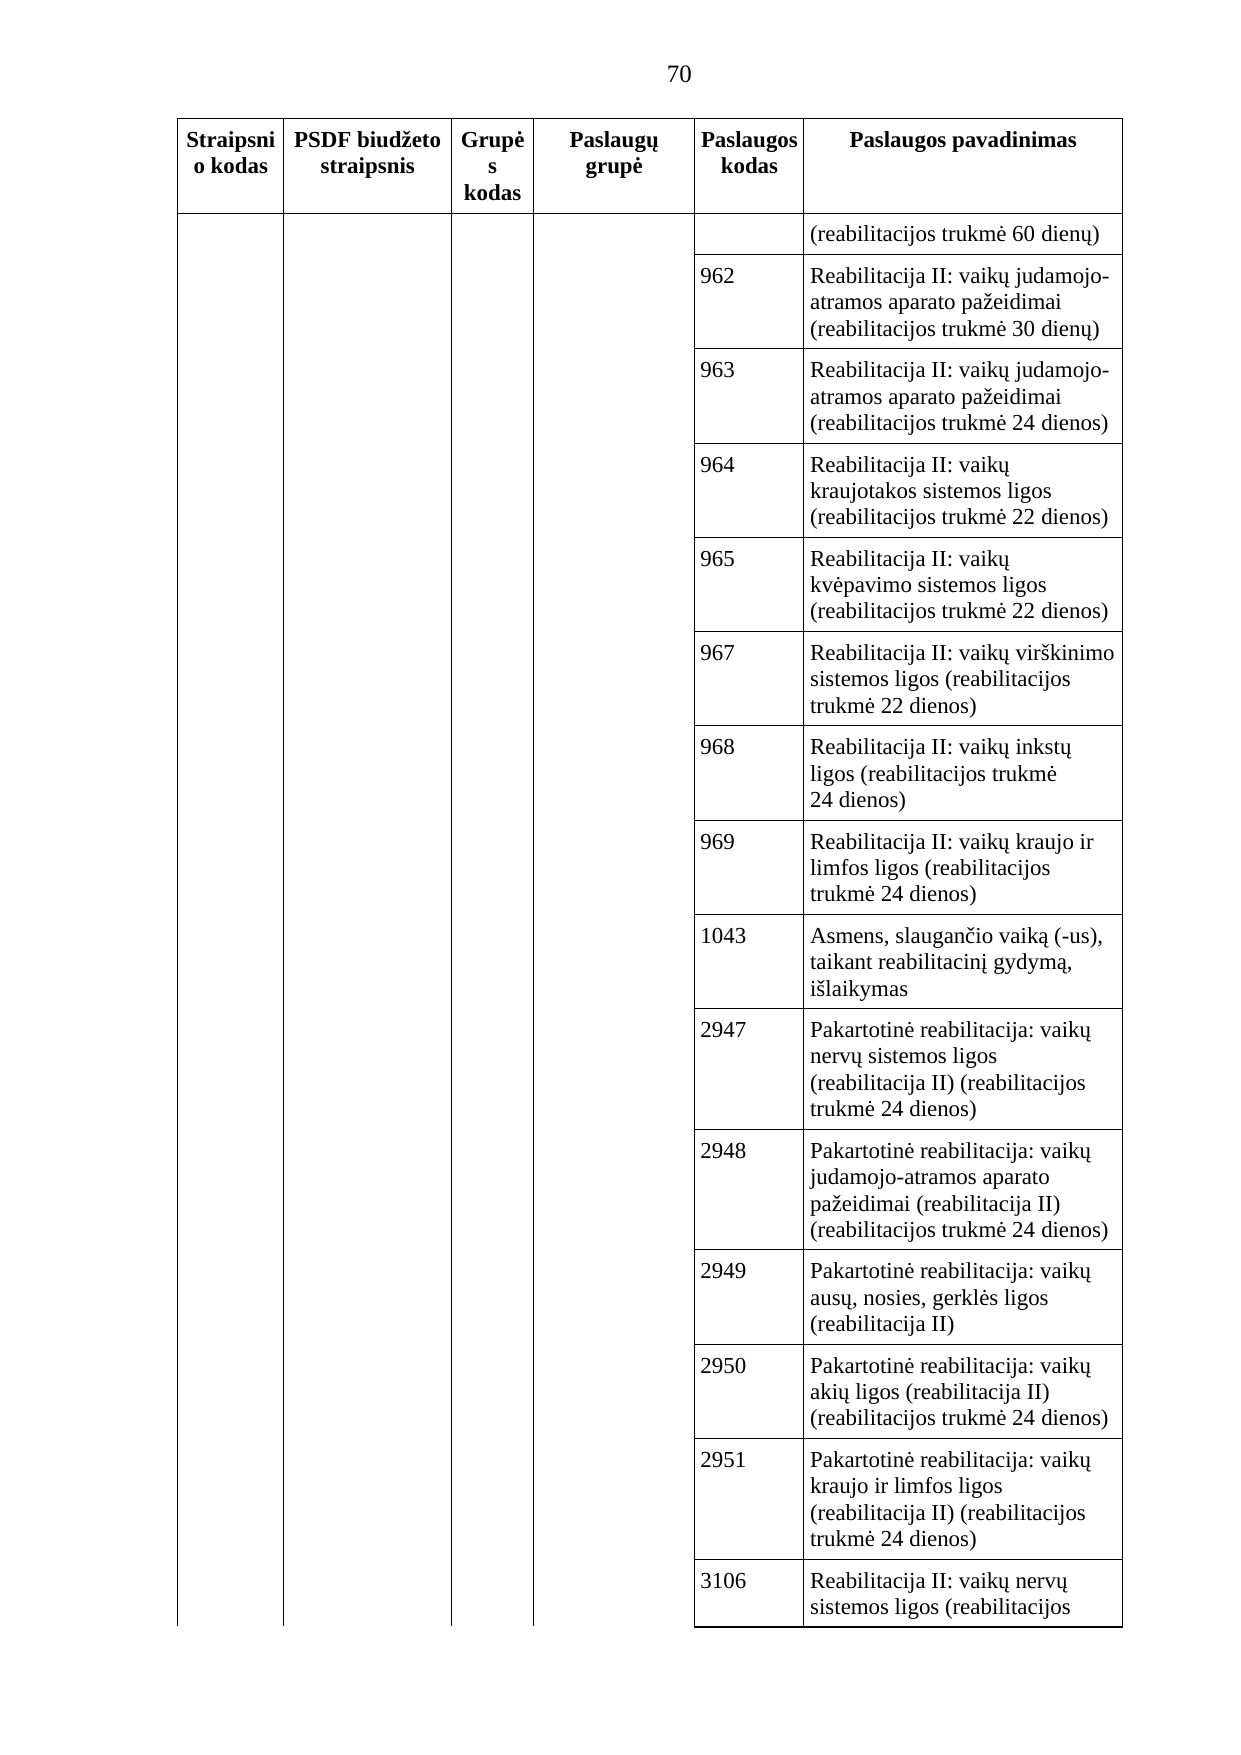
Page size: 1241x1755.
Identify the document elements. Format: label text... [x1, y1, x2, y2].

table_cell [452, 348, 533, 442]
table_cell 2948 [695, 1130, 803, 1249]
table_cell [284, 725, 451, 819]
table_cell [452, 1559, 533, 1626]
table_cell 2950 [695, 1345, 803, 1438]
table_cell [284, 820, 451, 914]
table_cell [534, 725, 694, 819]
table_cell [284, 1249, 451, 1344]
table_cell [452, 820, 533, 914]
table_cell Asmens, slaugančio vaiką (-us), taikant reabilitacinį gydymą, išlaikymas [804, 915, 1122, 1008]
table_cell [284, 1008, 451, 1129]
table_cell [452, 254, 533, 348]
table_cell [284, 254, 451, 348]
table_cell 3106 [695, 1560, 803, 1626]
table_cell [452, 443, 533, 537]
table_cell [534, 1559, 694, 1626]
table_cell 963 [695, 349, 803, 442]
table_cell [534, 1249, 694, 1344]
table_cell Pakartotinė reabilitacija: vaikų kraujo ir limfos ligos (reabilitacija II) (reabilitacijos trukmė 24 dienos) [804, 1439, 1122, 1558]
table_header PSDF biudžeto straipsnis [284, 119, 451, 212]
table_cell [284, 914, 451, 1008]
table_cell [178, 443, 283, 537]
table_cell [452, 631, 533, 725]
table_cell [284, 214, 451, 254]
table_cell [178, 725, 283, 819]
table_cell [452, 725, 533, 819]
table_cell Pakartotinė reabilitacija: vaikų ausų, nosies, gerklės ligos (reabilitacija II) [804, 1250, 1122, 1344]
table_cell Reabilitacija II: vaikų judamojo-atramos aparato pažeidimai (reabilitacijos trukmė 30 dienų) [804, 255, 1122, 348]
table_cell [452, 1249, 533, 1344]
table_cell [534, 1438, 694, 1558]
table_cell [534, 254, 694, 348]
table_cell Reabilitacija II: vaikų kraujotakos sistemos ligos (reabilitacijos trukmė 22 dienos) [804, 444, 1122, 537]
table_cell [178, 254, 283, 348]
table_cell Pakartotinė reabilitacija: vaikų judamojo-atramos aparato pažeidimai (reabilitacija II) (reabilitacijos trukmė 24 dienos) [804, 1130, 1122, 1249]
table_cell [534, 1344, 694, 1438]
table_cell [534, 537, 694, 631]
table_cell 962 [695, 255, 803, 348]
table_cell [178, 1129, 283, 1249]
table_cell (reabilitacijos trukmė 60 dienų) [804, 214, 1122, 254]
table_cell [452, 1344, 533, 1438]
table_cell [178, 1438, 283, 1558]
table_cell [178, 348, 283, 442]
table_cell [452, 914, 533, 1008]
table_cell [534, 214, 694, 254]
table_cell [178, 914, 283, 1008]
table_cell Reabilitacija II: vaikų judamojo-atramos aparato pažeidimai (reabilitacijos trukmė 24 dienos) [804, 349, 1122, 442]
table_cell 2951 [695, 1439, 803, 1558]
table_cell 964 [695, 444, 803, 537]
table_cell Reabilitacija II: vaikų virškinimo sistemos ligos (reabilitacijos trukmė 22 dienos) [804, 632, 1122, 725]
table_cell [452, 1129, 533, 1249]
table_cell [178, 537, 283, 631]
table_cell [284, 1559, 451, 1626]
table_header Straipsnio kodas [178, 119, 283, 212]
table_cell [178, 820, 283, 914]
table_cell [178, 631, 283, 725]
table_cell 968 [695, 726, 803, 819]
table_cell [284, 348, 451, 442]
table_header Grupės kodas [452, 119, 533, 212]
table_cell [695, 214, 803, 254]
table_cell [178, 1559, 283, 1626]
table_cell [534, 348, 694, 442]
table_cell [178, 1008, 283, 1129]
table_cell [178, 1344, 283, 1438]
table_cell [284, 1129, 451, 1249]
table_cell Reabilitacija II: vaikų kvėpavimo sistemos ligos (reabilitacijos trukmė 22 dienos) [804, 538, 1122, 631]
table_cell Reabilitacija II: vaikų kraujo ir limfos ligos (reabilitacijos trukmė 24 dienos) [804, 821, 1122, 914]
table_cell 969 [695, 821, 803, 914]
table_cell [452, 537, 533, 631]
table_cell [452, 1008, 533, 1129]
table_cell 1043 [695, 915, 803, 1008]
table_cell [284, 1438, 451, 1558]
table_cell [534, 443, 694, 537]
table_cell [284, 1344, 451, 1438]
table_cell [452, 1438, 533, 1558]
table_cell 967 [695, 632, 803, 725]
table_header Paslaugos pavadinimas [804, 119, 1122, 212]
table_cell [284, 631, 451, 725]
table_cell 2947 [695, 1009, 803, 1129]
table_cell Pakartotinė reabilitacija: vaikų akių ligos (reabilitacija II) (reabilitacijos trukmė 24 dienos) [804, 1345, 1122, 1438]
table_cell Reabilitacija II: vaikų nervų sistemos ligos (reabilitacijos [804, 1560, 1122, 1626]
table_cell [534, 1008, 694, 1129]
table_cell [284, 537, 451, 631]
table_cell [452, 214, 533, 254]
table_cell Reabilitacija II: vaikų inkstų ligos (reabilitacijos trukmė 24 dienos) [804, 726, 1122, 819]
table_header Paslaugų grupė [534, 119, 694, 212]
table_cell [534, 1129, 694, 1249]
table_cell 2949 [695, 1250, 803, 1344]
table_cell [534, 914, 694, 1008]
table_cell [284, 443, 451, 537]
table_cell [534, 631, 694, 725]
table_cell [178, 214, 283, 254]
table_cell Pakartotinė reabilitacija: vaikų nervų sistemos ligos (reabilitacija II) (reabilitacijos trukmė 24 dienos) [804, 1009, 1122, 1129]
table_cell [178, 1249, 283, 1344]
table_header Paslaugos kodas [695, 119, 803, 212]
table_cell 965 [695, 538, 803, 631]
table_cell [534, 820, 694, 914]
